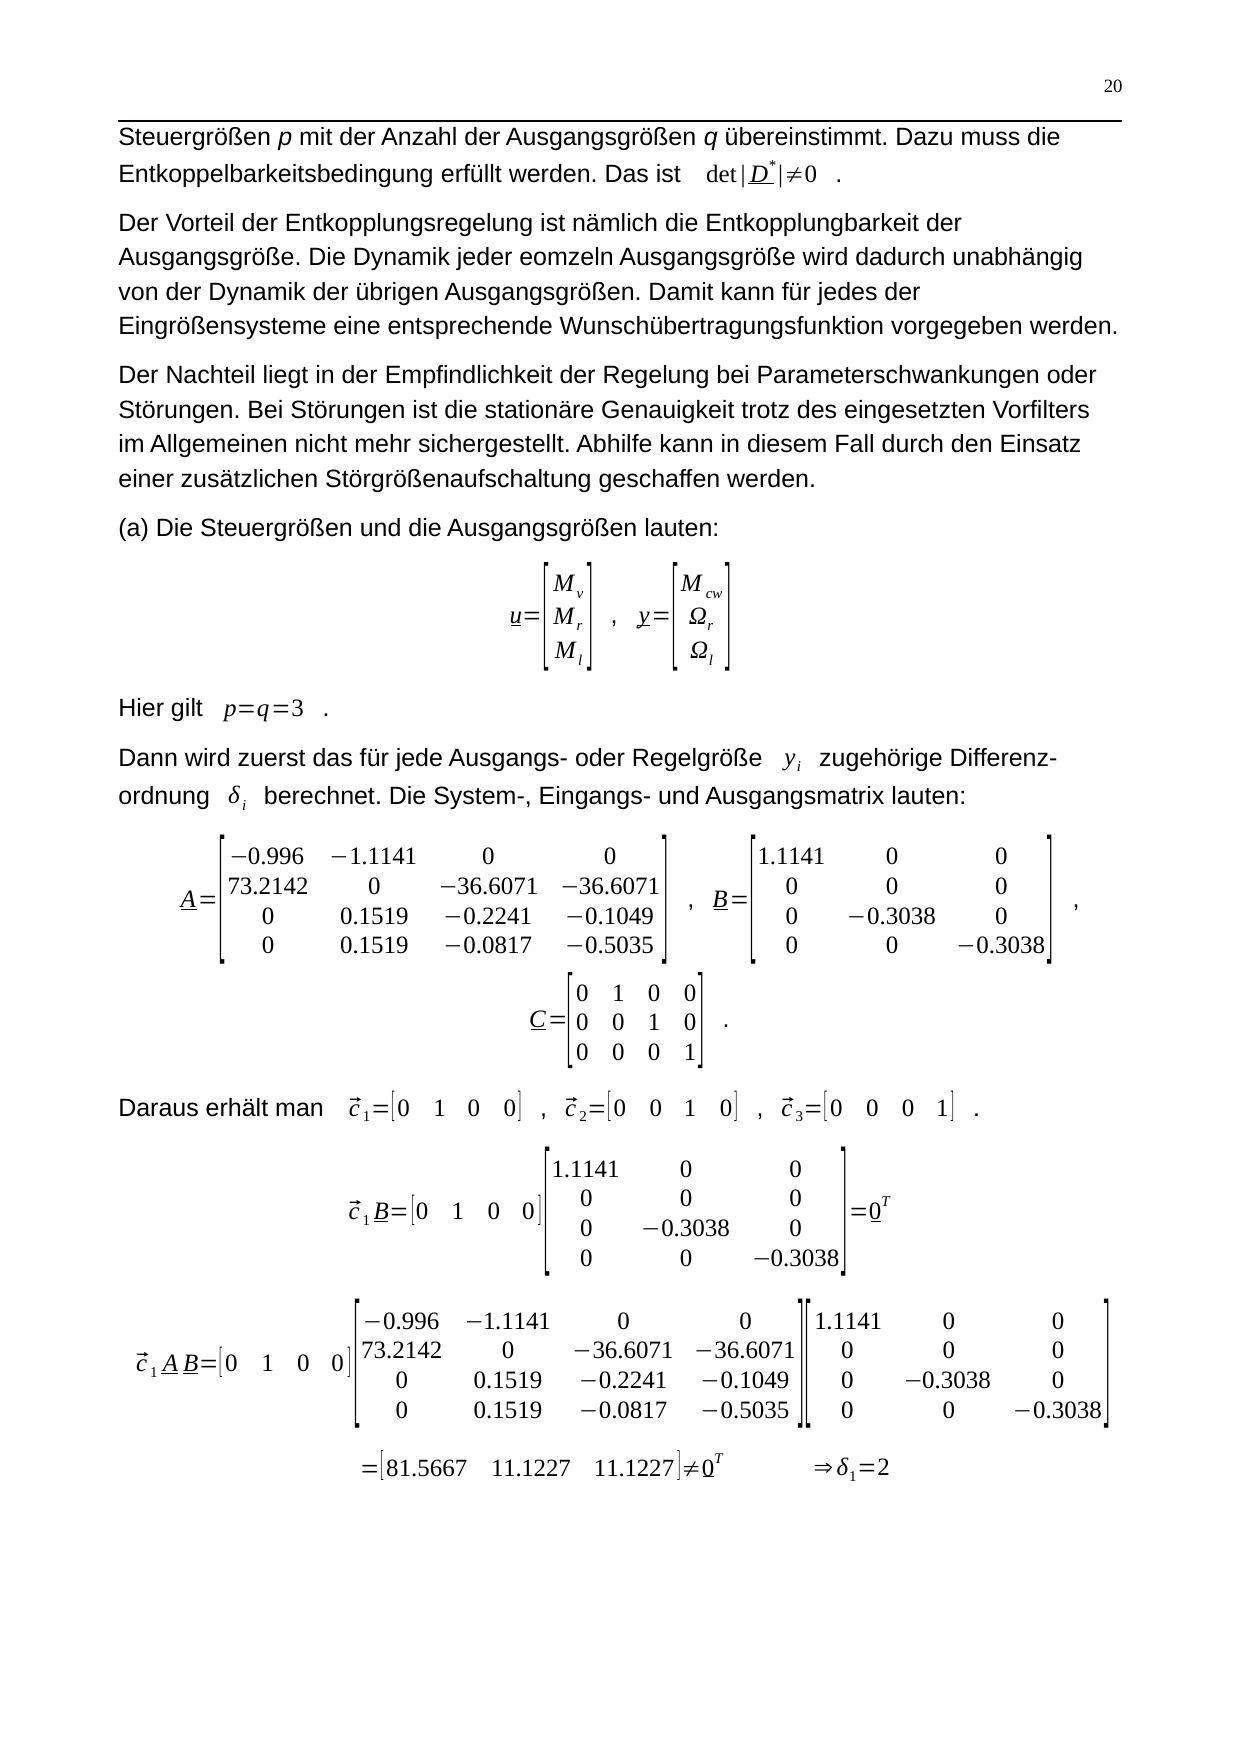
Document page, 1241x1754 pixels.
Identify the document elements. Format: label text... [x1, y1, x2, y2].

text Dann wird zuerst das für jede Ausgangs- oder Regelgrößezugehörige Differenz-ordnungberechnet. Die System-, Eingangs- und Ausgangsmatrix lauten: [118, 742, 1122, 813]
text Der Nachteil liegt in der Empfindlichkeit der Regelung bei Parameterschwankungen oder Störungen. Bei Störungen ist die stationäre Genauigkeit trotz des eingesetzten Vorfilters im Allgemeinen nicht mehr sichergestellt. Abhilfe kann in diesem Fall durch den Einsatz einer zusätzlichen Störgrößenaufschaltung geschaffen werden. [118, 360, 1122, 493]
text Hier gilt. [118, 693, 1122, 722]
text Steuergrößen p mit der Anzahl der Ausgangsgrößen q übereinstimmt. Dazu muss die Entkoppelbarkeitsbedingung erfüllt werden. Das ist . [118, 122, 1122, 188]
text (a) Die Steuergrößen und die Ausgangsgrößen lauten: [118, 513, 1122, 542]
text Daraus erhält man ,,. [118, 1090, 1122, 1126]
text ,,. [118, 834, 1122, 1070]
text , [118, 562, 1122, 673]
text Der Vorteil der Entkopplungsregelung ist nämlich die Entkopplungbarkeit der Ausgangsgröße. Die Dynamik jeder eomzeln Ausgangsgröße wird dadurch unabhängig von der Dynamik der übrigen Ausgangsgrößen. Damit kann für jedes der Eingrößensysteme eine entsprechende Wunschübertragungsfunktion vorgegeben werden. [118, 208, 1122, 340]
